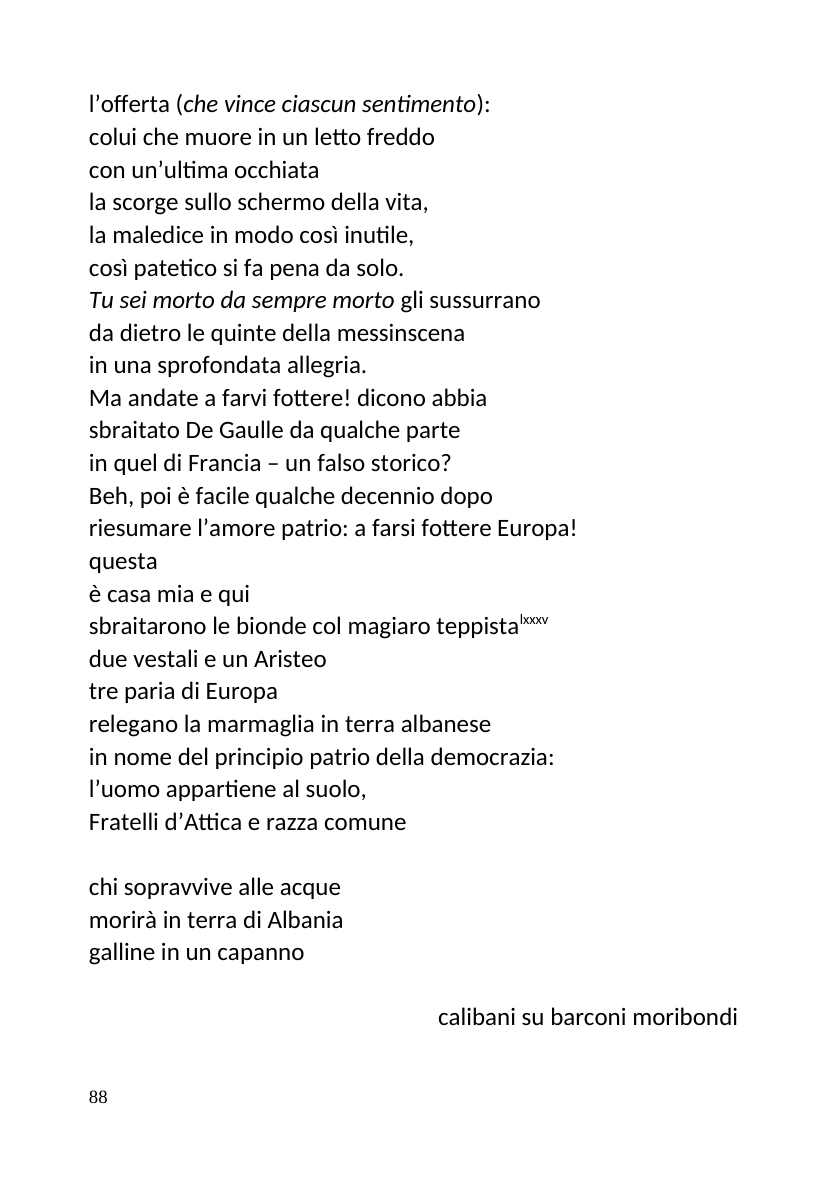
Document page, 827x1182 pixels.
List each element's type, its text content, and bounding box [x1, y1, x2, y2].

text sbraitato De Gaulle da qualche parte [89, 415, 738, 445]
text galline in un capanno [89, 936, 738, 967]
text Ma andate a farvi fottere! dicono abbia [89, 382, 738, 413]
text Beh, poi è facile qualche decennio dopo [89, 480, 738, 510]
text la scorge sullo schermo della vita, [89, 186, 738, 217]
text colui che muore in un letto freddo [89, 121, 738, 152]
text chi sopravvive alle acque [89, 871, 738, 902]
text tre paria di Europa [89, 676, 738, 706]
text l’uomo appartiene al suolo, [89, 773, 738, 804]
text morirà in terra di Albania [89, 904, 738, 934]
text in quel di Francia – un falso storico? [89, 447, 738, 478]
text con un’ultima occhiata [89, 154, 738, 184]
text questa [89, 545, 738, 576]
text la maledice in modo così inutile, [89, 219, 738, 249]
text due vestali e un Aristeo [89, 643, 738, 673]
text in una sprofondata allegria. [89, 349, 738, 380]
text l’offerta (che vince ciascun sentimento): [89, 89, 738, 119]
text in nome del principio patrio della democrazia: [89, 741, 738, 771]
text Fratelli d’Attica e razza comune [89, 806, 738, 836]
text Tu sei morto da sempre morto gli sussurrano [89, 284, 738, 315]
text relegano la marmaglia in terra albanese [89, 708, 738, 739]
text da dietro le quinte della messinscena [89, 317, 738, 347]
text calibani su barconi moribondi [89, 1002, 738, 1032]
text sbraitarono le bionde col magiaro teppista [89, 610, 738, 641]
text è casa mia e qui [89, 578, 738, 608]
text così patetico si fa pena da solo. [89, 252, 738, 282]
text riesumare l’amore patrio: a farsi fottere Europa! [89, 512, 738, 543]
